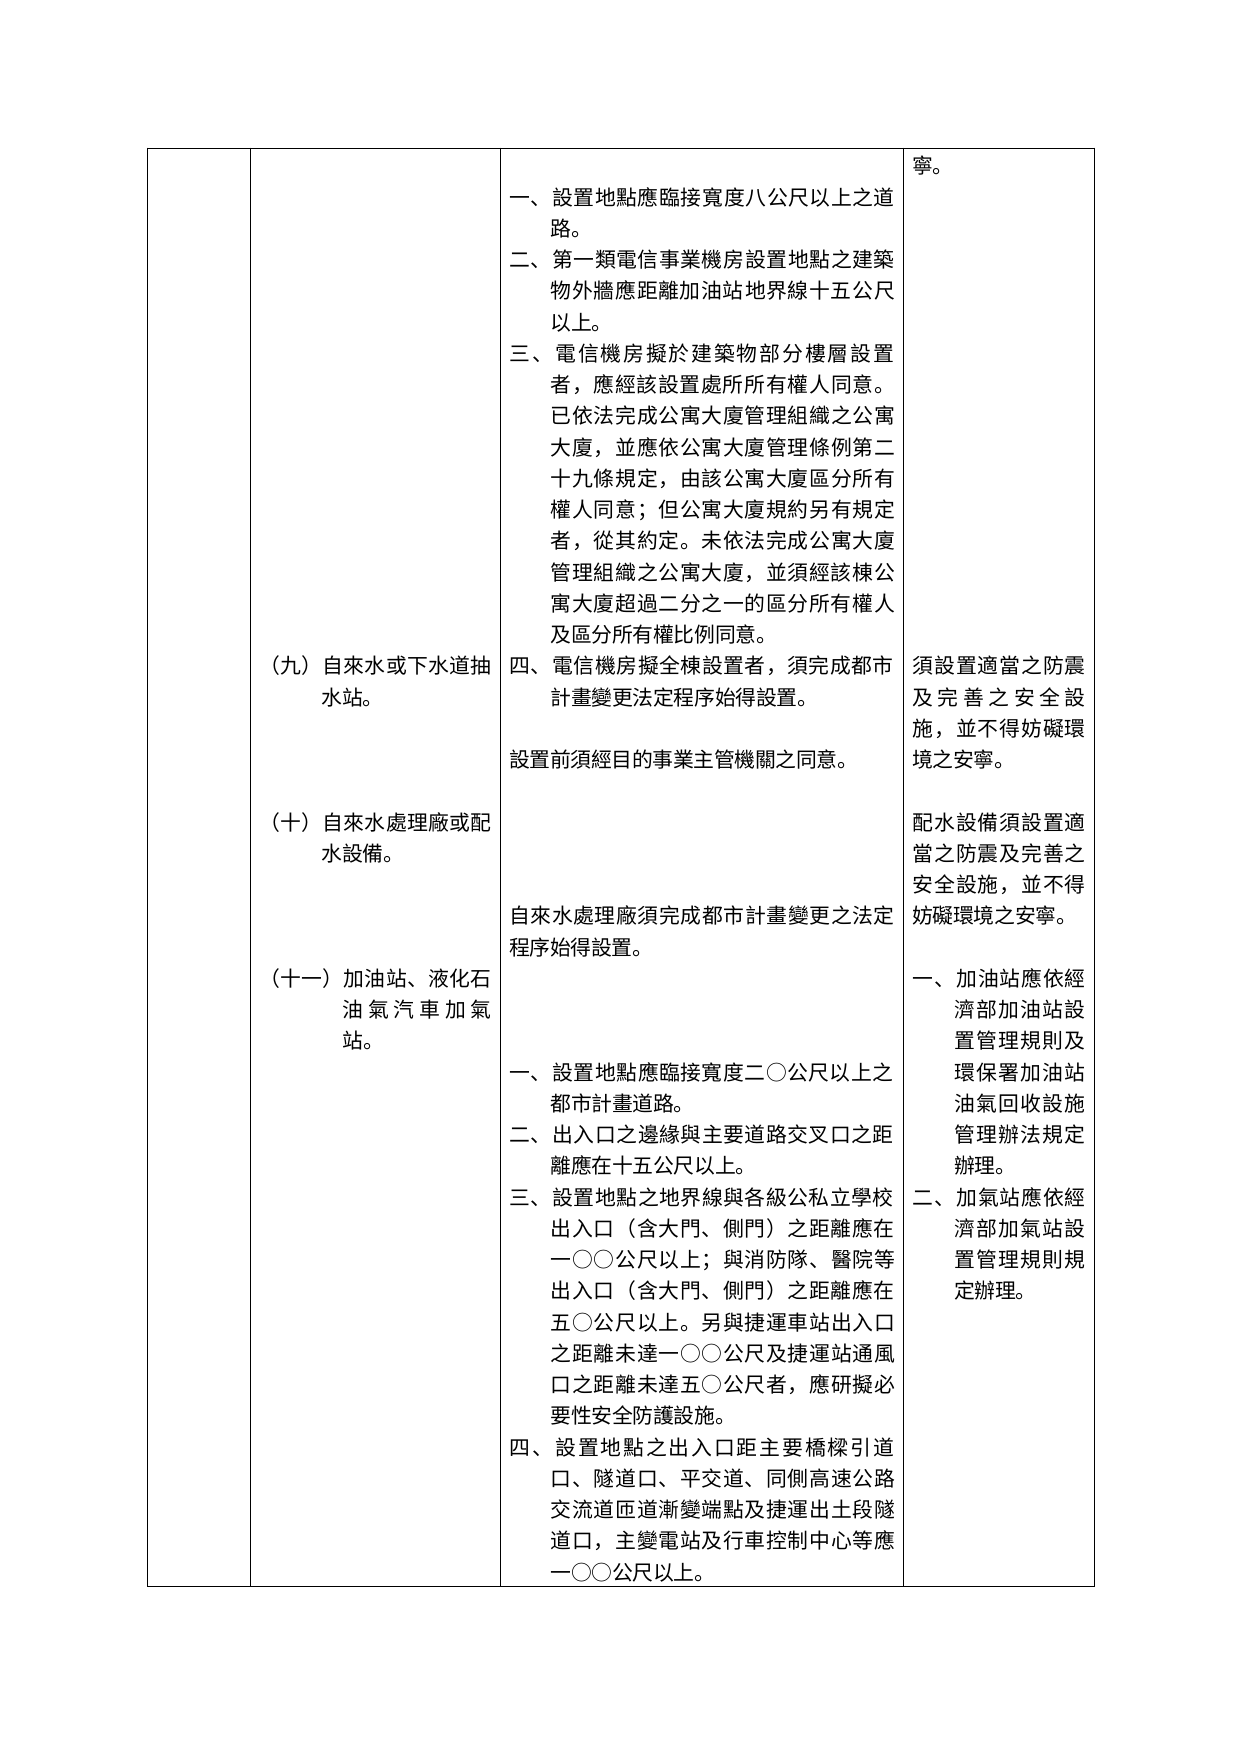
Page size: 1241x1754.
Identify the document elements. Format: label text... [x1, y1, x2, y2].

table_cell 寧。 須設置適當之防震及完善之安全設施，並不得妨礙環境之安寧。 配水設備須設置適當之防震及完善之安全設施，並不得妨礙環境之安寧。 一、加油站應依經濟部加油站設置管理規則及環保署加油站油氣回收設施管理辦法規定辦理。 二、加氣站應依經濟部加氣站設置管理規則規定辦理。 [904, 149, 1094, 1586]
table_cell [148, 149, 250, 1586]
table_cell 一、設置地點應臨接寬度八公尺以上之道路。 二、第一類電信事業機房設置地點之建築物外牆應距離加油站地界線十五公尺以上。 三、電信機房擬於建築物部分樓層設置者，應經該設置處所所有權人同意。已依法完成公寓大廈管理組織之公寓大廈，並應依公寓大廈管理條例第二十九條規定，由該公寓大廈區分所有權人同意；但公寓大廈規約另有規定者，從其約定。未依法完成公寓大廈管理組織之公寓大廈，並須經該棟公寓大廈超過二分之一的區分所有權人及區分所有權比例同意。 四、電信機房擬全棟設置者，須完成都市計畫變更法定程序始得設置。 設置前須經目的事業主管機關之同意。 自來水處理廠須完成都市計畫變更之法定程序始得設置。 一、設置地點應臨接寬度二○公尺以上之都市計畫道路。 二、出入口之邊緣與主要道路交叉口之距離應在十五公尺以上。 三、設置地點之地界線與各級公私立學校出入口（含大門、側門）之距離應在一○○公尺以上；與消防隊、醫院等出入口（含大門、側門）之距離應在五○公尺以上。另與捷運車站出入口之距離未達一○○公尺及捷運站通風口之距離未達五○公尺者，應研擬必要性安全防護設施。 四、設置地點之出入口距主要橋樑引道口、隧道口、平交道、同側高速公路交流道匝道漸變端點及捷運出土段隧道口，主變電站及行車控制中心等應一○○公尺以上。 [501, 149, 903, 1586]
table_cell （九）自來水或下水道抽水站。 （十）自來水處理廠或配水設備。 （十一）加油站、液化石油氣汽車加氣站。 [251, 149, 500, 1586]
